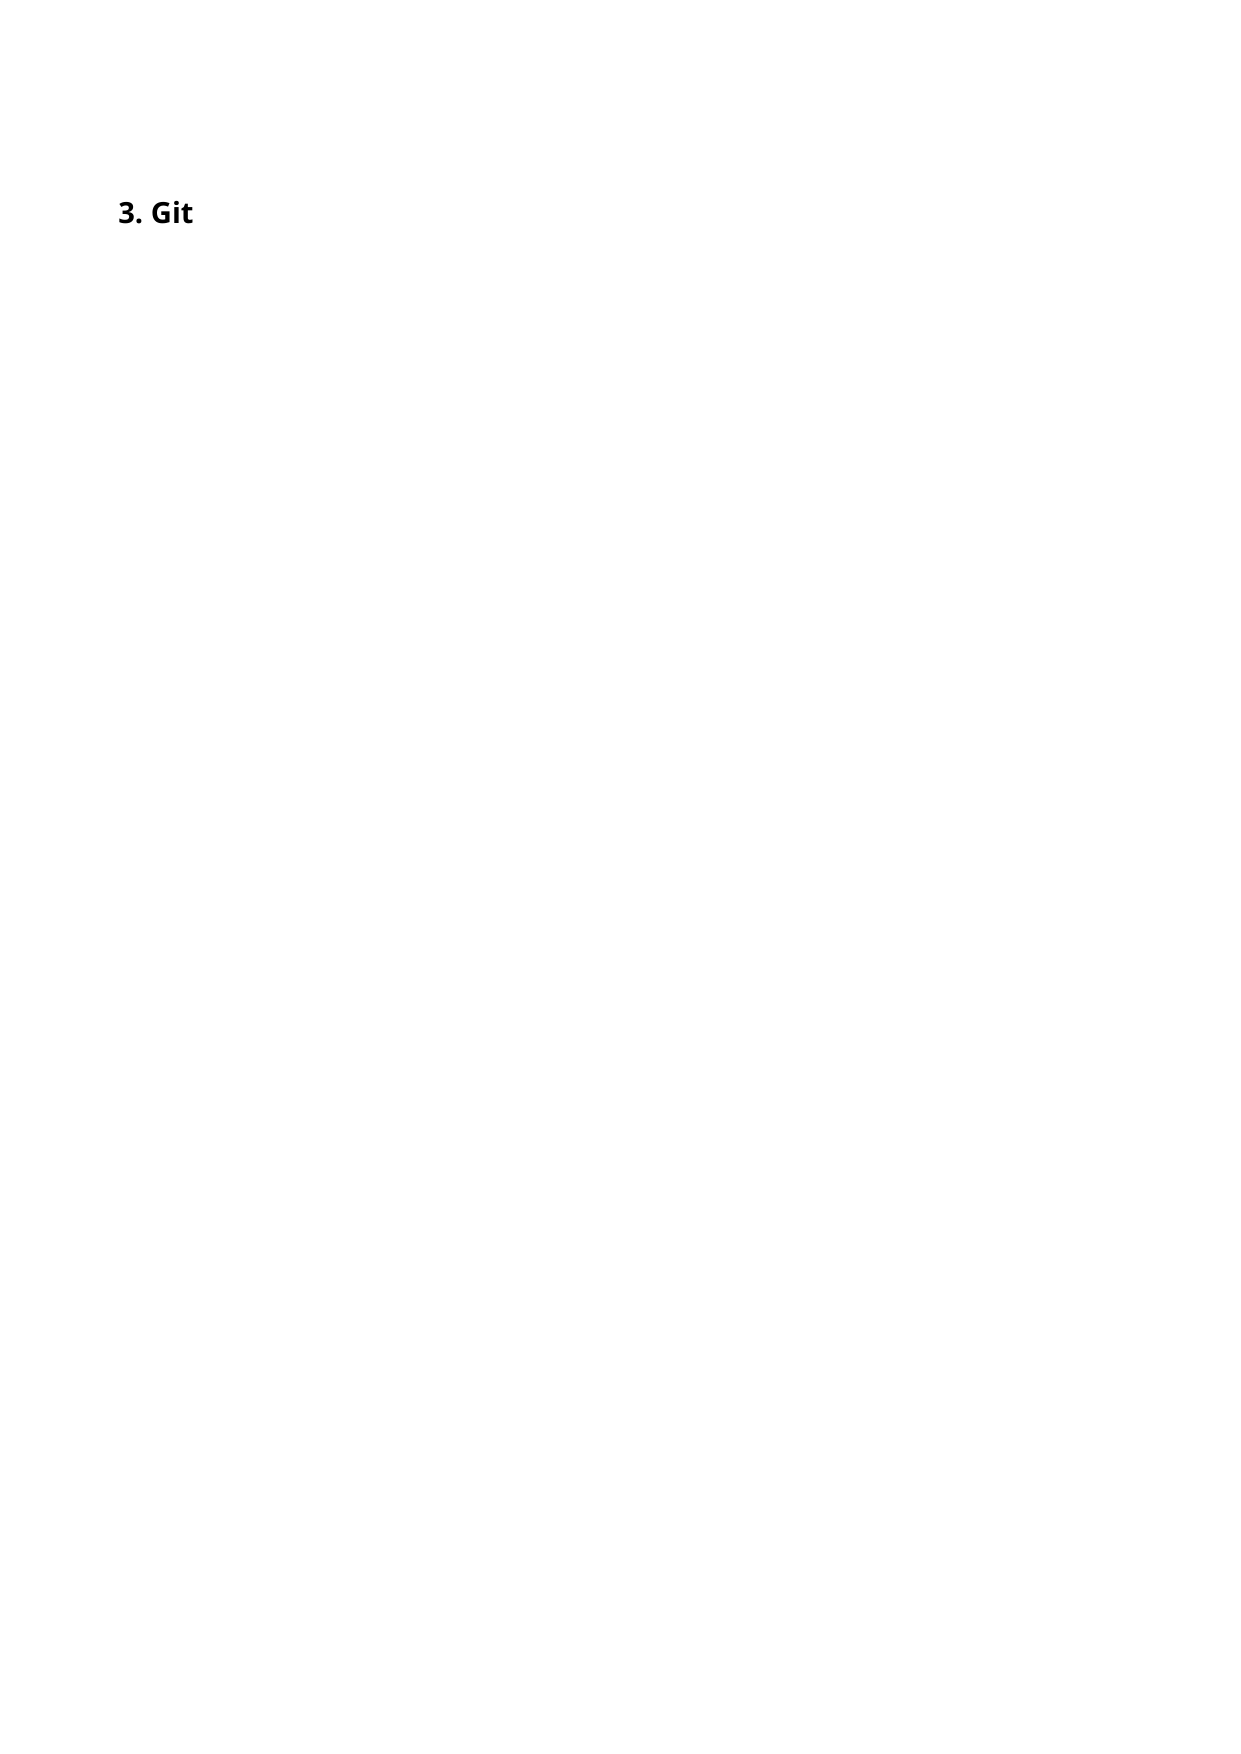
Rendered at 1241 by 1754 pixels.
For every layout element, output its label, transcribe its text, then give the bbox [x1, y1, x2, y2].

subtitle 3. Git [118, 192, 1122, 232]
